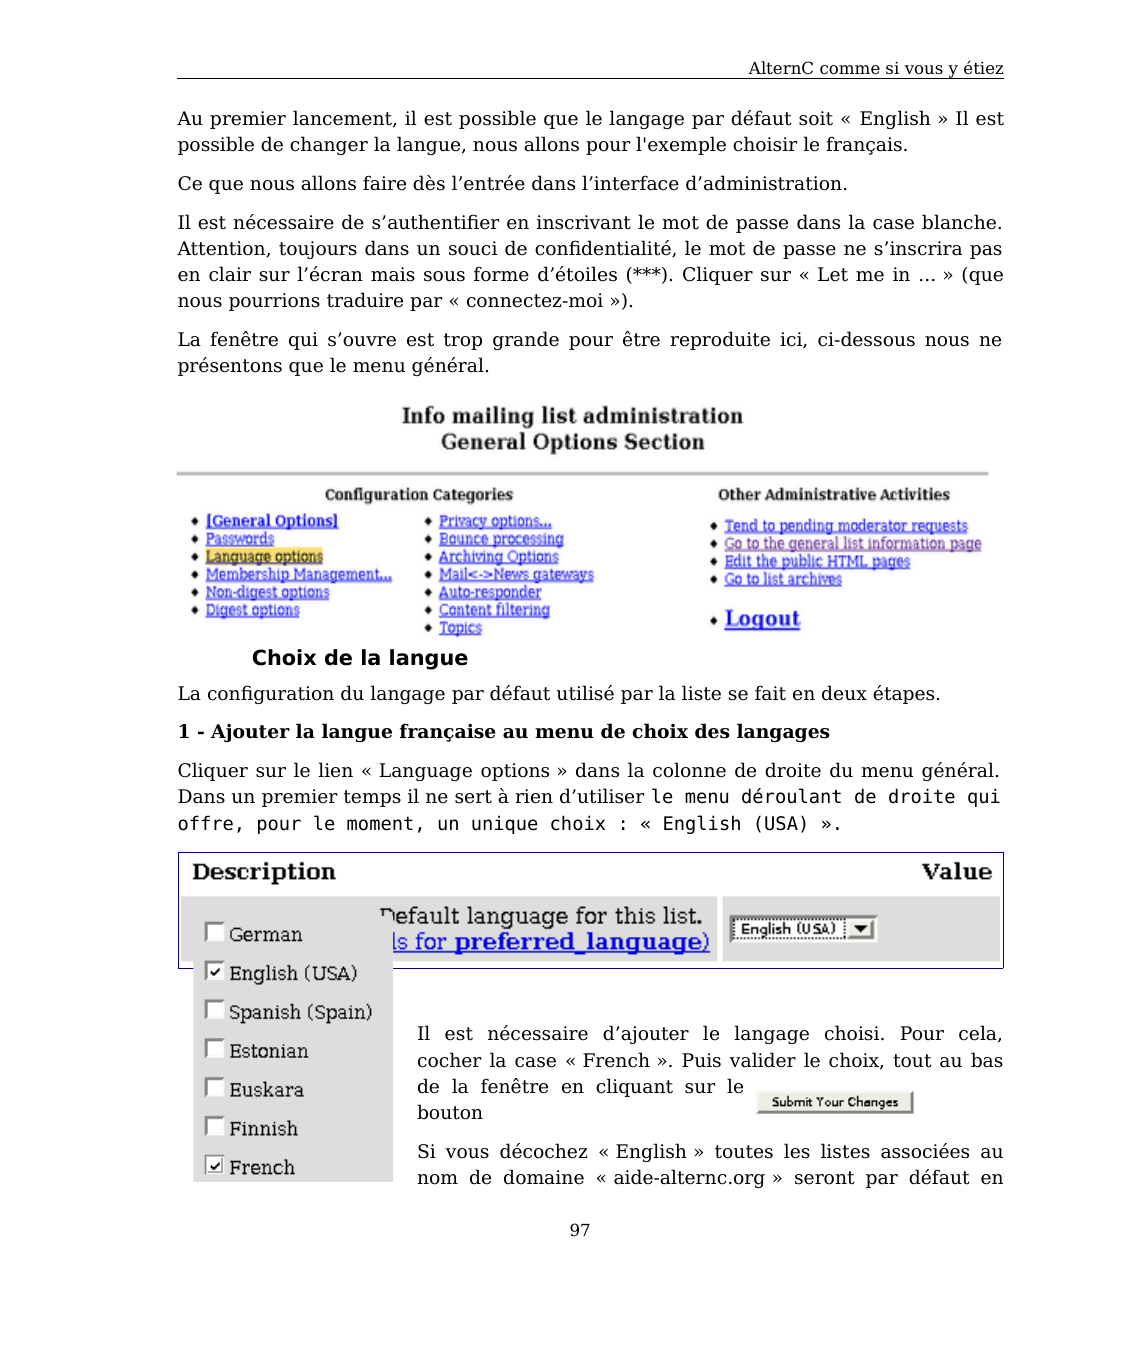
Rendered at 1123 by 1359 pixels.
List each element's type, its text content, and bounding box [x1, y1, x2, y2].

text Il est nécessaire d’ajouter le langage choisi. Pour cela, cocher la case « French ». Puis valider le choix, tout au bas de la fenêtre en cliquant sur le bouton [394, 1023, 1004, 1124]
text Au premier lancement, il est possible que le langage par défaut soit « English » Il est possible de changer la langue, nous allons pour l'exemple choisir le français. [177, 108, 1004, 156]
text Si vous décochez « English » toutes les listes associées au nom de domaine « aide-alternc.org » seront par défaut en [177, 1141, 1004, 1189]
text Ce que nous allons faire dès l’entrée dans l’interface d’administration. [177, 173, 1004, 195]
subtitle Choix de la langue [252, 646, 1004, 670]
text 1 - Ajouter la langue française au menu de choix des langages [177, 721, 1004, 743]
picture [744, 1082, 924, 1120]
text La configuration du langage par défaut utilisé par la liste se fait en deux étapes. [177, 683, 1004, 704]
picture [176, 389, 989, 646]
picture [181, 854, 1001, 1182]
text La fenêtre qui s’ouvre est trop grande pour être reproduite ici, ci-dessous nous ne présentons que le menu général. [177, 329, 1004, 377]
text Il est nécessaire de s’authentifier en inscrivant le mot de passe dans la case blanche. Attention, toujours dans un souci de confidentialité, le mot de passe ne s’inscrira pas en clair sur l’écran mais sous forme d’étoiles (***). Cliquer sur « Let me in ... » (que nous pourrions traduire par « connectez-moi »). [177, 212, 1004, 312]
text Cliquer sur le lien « Language options » dans la colonne de droite du menu général. Dans un premier temps il ne sert à rien d’utiliser le menu déroulant de droite qui offre, pour le moment, un unique choix : « English (USA) ». [177, 760, 1001, 835]
